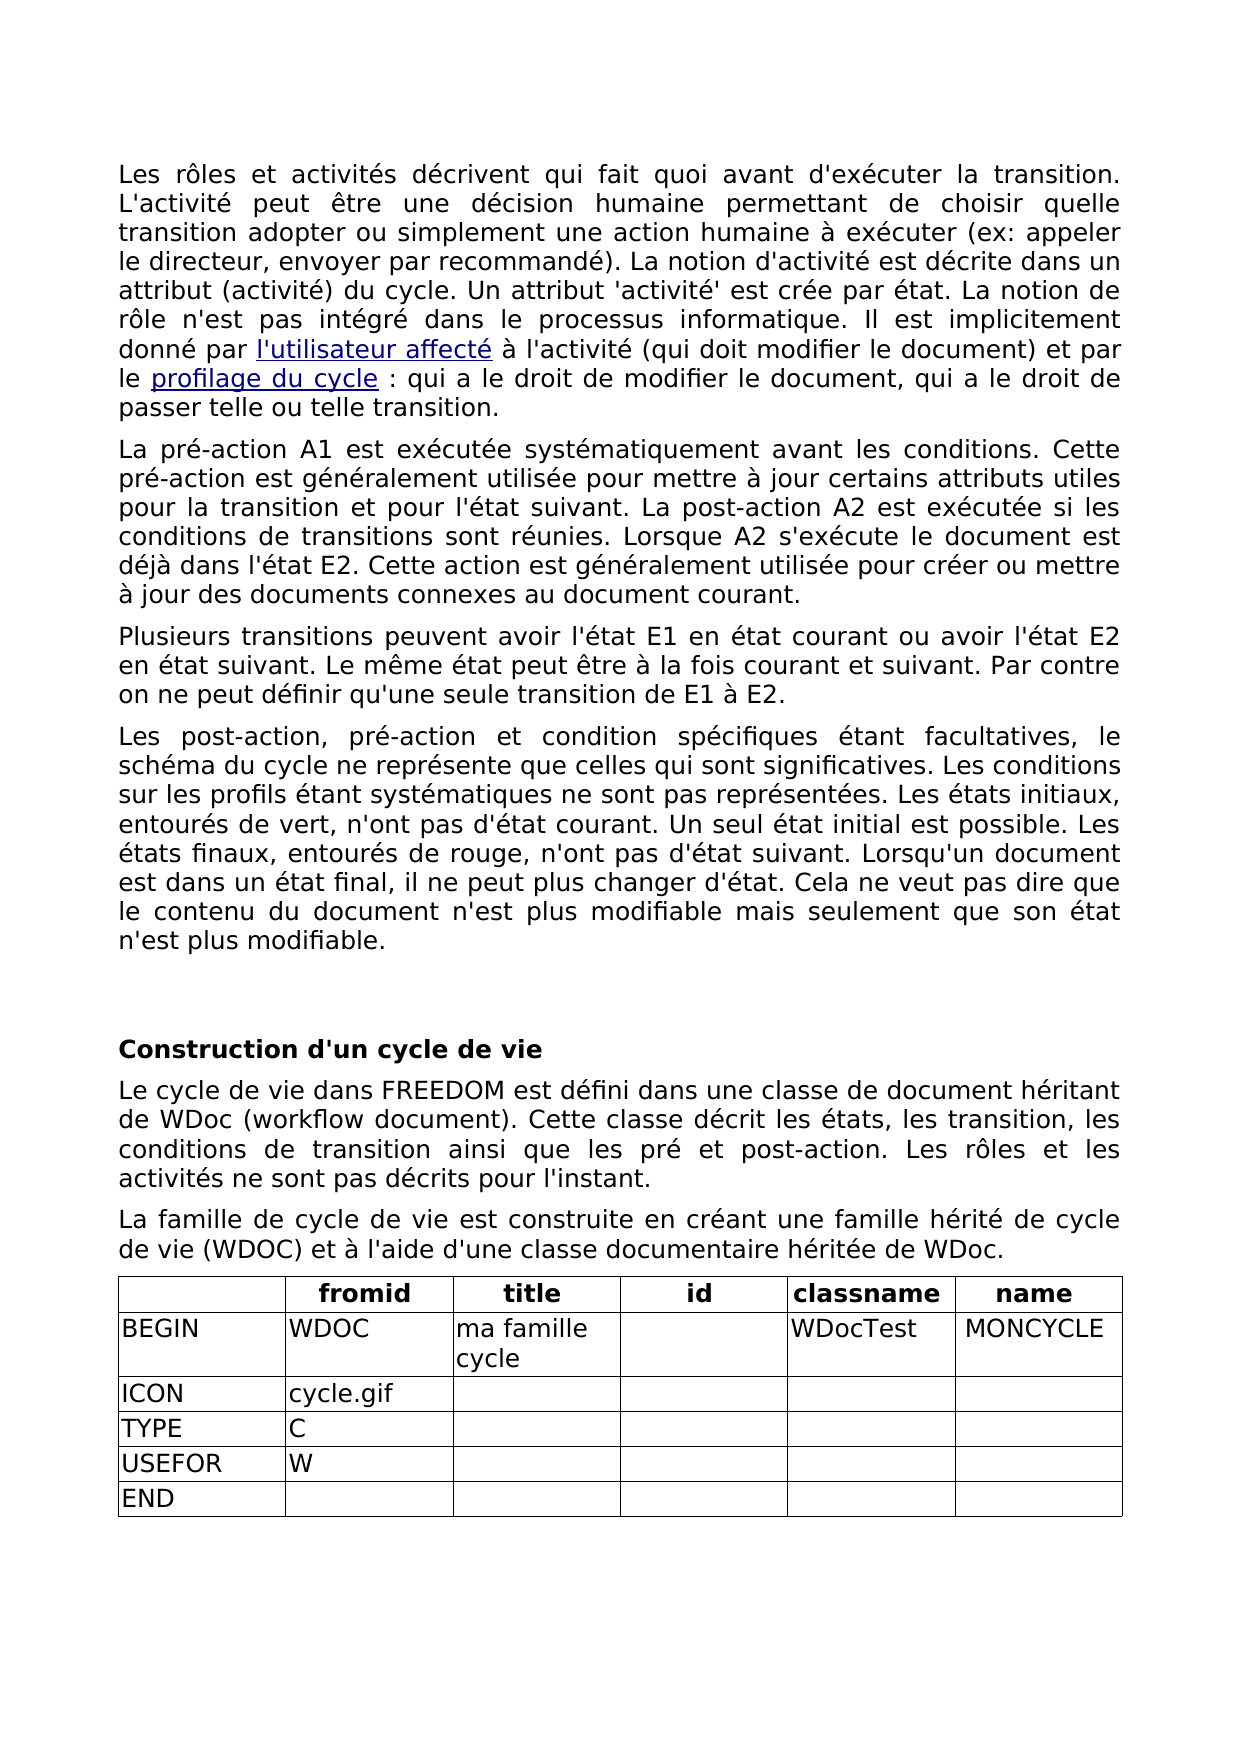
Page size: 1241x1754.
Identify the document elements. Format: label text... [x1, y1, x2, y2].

table_cell [956, 1377, 1122, 1411]
table_header classname [788, 1277, 955, 1312]
table_cell [621, 1313, 787, 1376]
table_cell [454, 1412, 620, 1446]
table_cell BEGIN [119, 1313, 285, 1376]
table_cell [621, 1377, 787, 1411]
subtitle Construction d'un cycle de vie [118, 1035, 1122, 1064]
text Plusieurs transitions peuvent avoir l'état E1 en état courant ou avoir l'état E2 en état suivant. Le même état peut être à la fois courant et suivant. Par contre on ne peut définir qu'une seule transition de E1 à E2. [118, 622, 1122, 710]
table_cell ma famille cycle [454, 1313, 620, 1376]
text La pré-action A1 est exécutée systématiquement avant les conditions. Cette pré-action est généralement utilisée pour mettre à jour certains attributs utiles pour la transition et pour l'état suivant. La post-action A2 est exécutée si les conditions de transitions sont réunies. Lorsque A2 s'exécute le document est déjà dans l'état E2. Cette action est généralement utilisée pour créer ou mettre à jour des documents connexes au document courant. [118, 435, 1122, 610]
table_cell [788, 1412, 955, 1446]
text Le cycle de vie dans FREEDOM est défini dans une classe de document héritant de WDoc (workflow document). Cette classe décrit les états, les transition, les conditions de transition ainsi que les pré et post-action. Les rôles et les activités ne sont pas décrits pour l'instant. [118, 1076, 1122, 1193]
table_cell W [286, 1447, 453, 1481]
text Les rôles et activités décrivent qui fait quoi avant d'exécuter la transition. L'activité peut être une décision humaine permettant de choisir quelle transition adopter ou simplement une action humaine à exécuter (ex: appeler le directeur, envoyer par recommandé). La notion d'activité est décrite dans un attribut (activité) du cycle. Un attribut 'activité' est crée par état. La notion de rôle n'est pas intégré dans le processus informatique. Il est implicitement donné par l'utilisateur affecté à l'activité (qui doit modifier le document) et par le profilage du cycle : qui a le droit de modifier le document, qui a le droit de passer telle ou telle transition. [118, 160, 1122, 422]
table_cell USEFOR [119, 1447, 285, 1481]
table_header title [454, 1277, 620, 1312]
table_cell [286, 1482, 453, 1516]
table_cell [621, 1482, 787, 1516]
table_cell C [286, 1412, 453, 1446]
table_cell [788, 1377, 955, 1411]
table_header [119, 1277, 285, 1312]
table_cell TYPE [119, 1412, 285, 1446]
table_header id [621, 1277, 787, 1312]
table_cell [956, 1412, 1122, 1446]
table_header name [956, 1277, 1122, 1312]
table_cell [788, 1447, 955, 1481]
table_cell END [119, 1482, 285, 1516]
table_cell WDOC [286, 1313, 453, 1376]
table_cell ICON [119, 1377, 285, 1411]
table_cell WDocTest [788, 1313, 955, 1376]
table_cell [956, 1482, 1122, 1516]
table_cell [454, 1377, 620, 1411]
table_header fromid [286, 1277, 453, 1312]
table_cell MONCYCLE [956, 1313, 1122, 1376]
table_cell [788, 1482, 955, 1516]
text La famille de cycle de vie est construite en créant une famille hérité de cycle de vie (WDOC) et à l'aide d'une classe documentaire héritée de WDoc. [118, 1206, 1122, 1264]
table_cell [454, 1482, 620, 1516]
table_cell [454, 1447, 620, 1481]
table_cell [956, 1447, 1122, 1481]
text Les post-action, pré-action et condition spécifiques étant facultatives, le schéma du cycle ne représente que celles qui sont significatives. Les conditions sur les profils étant systématiques ne sont pas représentées. Les états initiaux, entourés de vert, n'ont pas d'état courant. Un seul état initial est possible. Les états finaux, entourés de rouge, n'ont pas d'état suivant. Lorsqu'un document est dans un état final, il ne peut plus changer d'état. Cela ne veut pas dire que le contenu du document n'est plus modifiable mais seulement que son état n'est plus modifiable. [118, 722, 1122, 956]
table_cell [621, 1412, 787, 1446]
table_cell cycle.gif [286, 1377, 453, 1411]
table_cell [621, 1447, 787, 1481]
